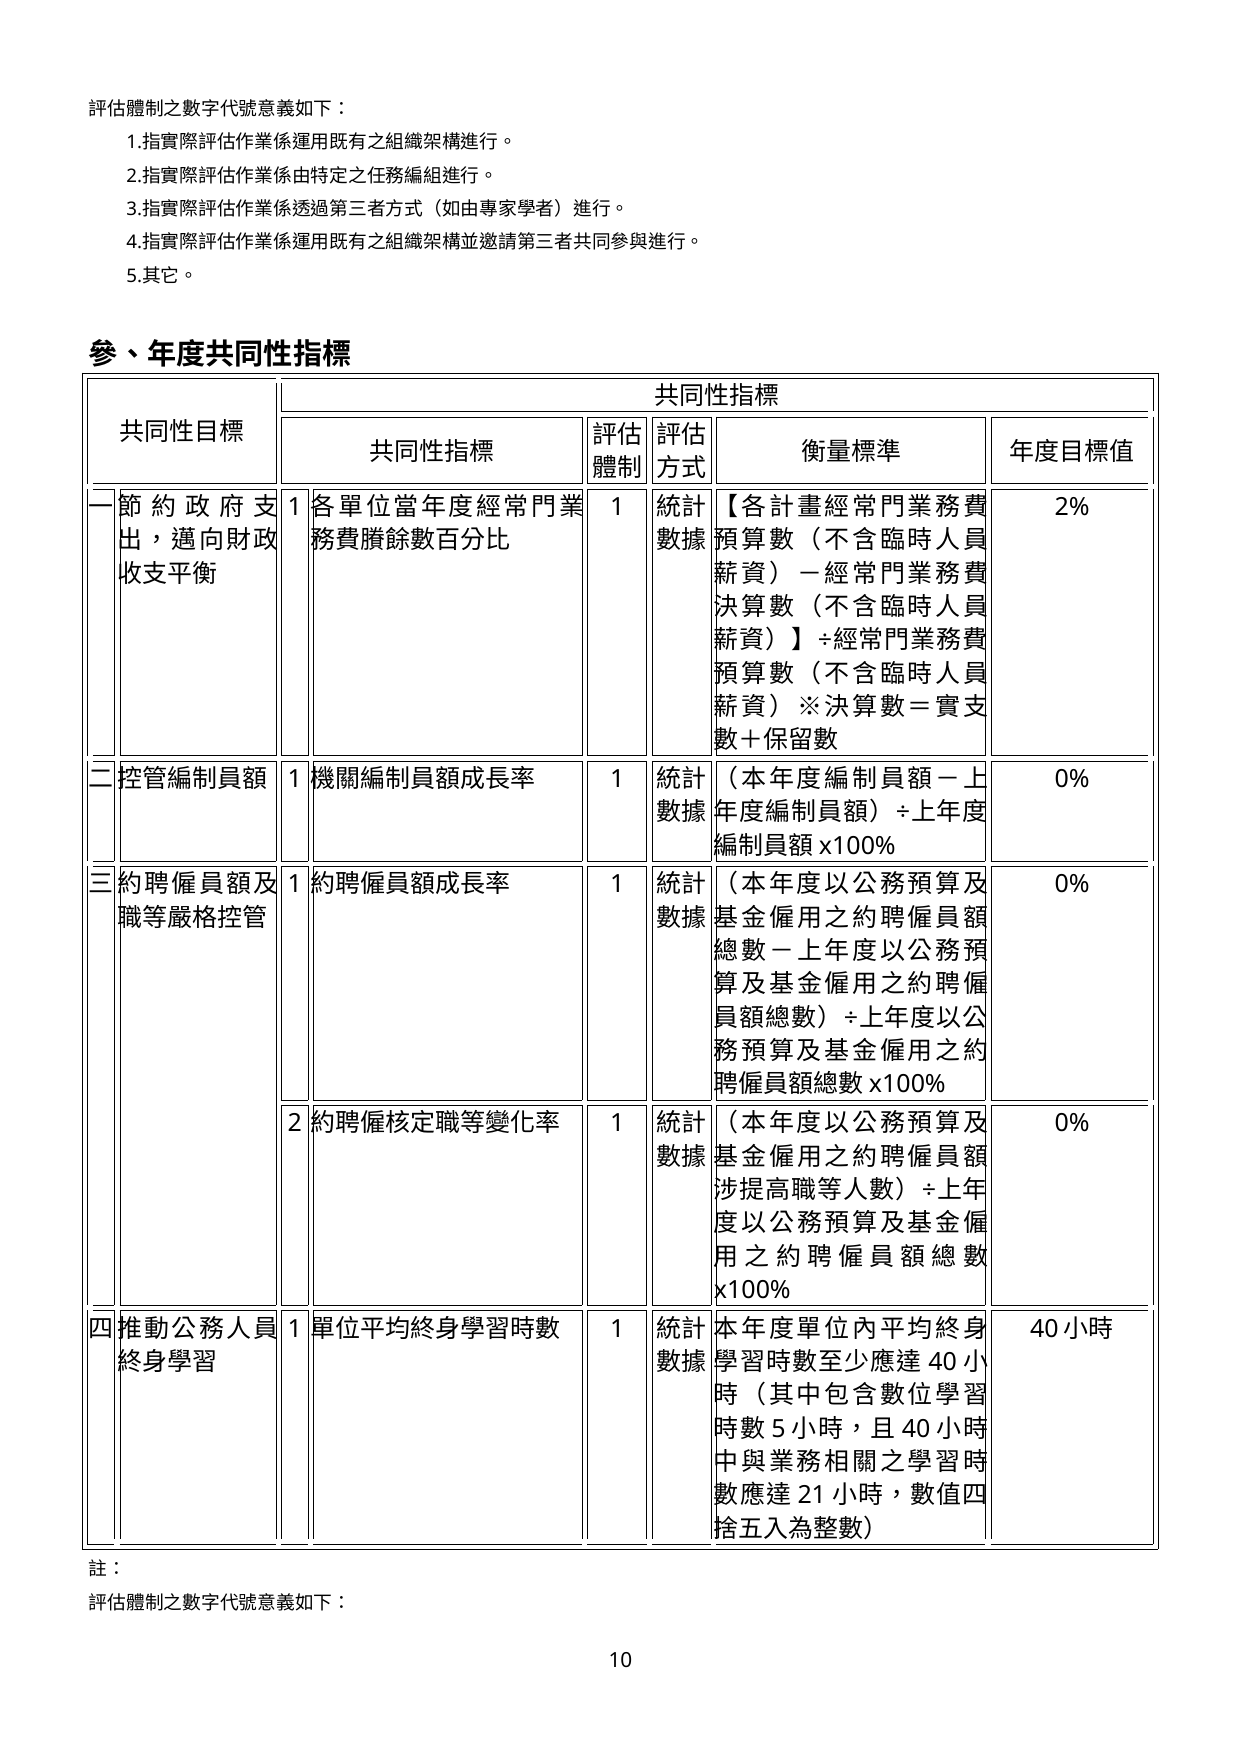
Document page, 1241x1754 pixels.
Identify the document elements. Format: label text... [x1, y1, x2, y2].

text 註： [89, 1550, 1152, 1582]
table_cell 1 [278, 861, 311, 1099]
table_cell 約聘僱員額成長率 [311, 861, 585, 1099]
table_cell 單位平均終身學習時數 [311, 1305, 585, 1544]
table_cell 1 [278, 1305, 311, 1544]
table_cell 1 [585, 1305, 649, 1544]
table_cell 統計數據 [649, 1305, 714, 1544]
table_cell 共同性指標 [278, 411, 585, 483]
table_cell 約聘僱核定職等變化率 [311, 1100, 585, 1305]
table_cell 二 [85, 755, 117, 861]
table_cell 1 [278, 483, 311, 755]
table_cell 衡量標準 [714, 412, 988, 483]
table_cell 【各計畫經常門業務費預算數（不含臨時人員薪資）－經常門業務費決算數（不含臨時人員薪資）】÷經常門業務費預算數（不含臨時人員薪資）※決算數＝實支數＋保留數 [714, 483, 988, 755]
table_cell 1 [585, 755, 649, 861]
table_cell 推動公務人員終身學習 [117, 1305, 278, 1544]
table_cell 統計數據 [649, 483, 714, 755]
table_cell 控管編制員額 [117, 755, 278, 861]
table_cell 機關編制員額成長率 [311, 755, 585, 861]
table_cell 評估 體制 [585, 412, 649, 483]
text 3.指實際評估作業係透過第三者方式（如由專家學者）進行。 [89, 189, 1152, 222]
table_cell 1 [585, 1100, 649, 1305]
table_cell 1 [585, 861, 649, 1099]
table_cell 1 [585, 483, 649, 755]
table_cell 四 [85, 1305, 117, 1544]
table_cell 統計數據 [649, 861, 714, 1099]
table_cell （本年度以公務預算及基金僱用之約聘僱員額總數－上年度以公務預算及基金僱用之約聘僱員額總數）÷上年度以公務預算及基金僱用之約聘僱員額總數x100% [714, 861, 988, 1099]
table_cell 統計數據 [649, 755, 714, 861]
table_cell 三 [85, 861, 117, 1305]
text 評估體制之數字代號意義如下： [89, 1582, 1152, 1616]
table_cell 本年度單位內平均終身學習時數至少應達40小時（其中包含數位學習時數5小時，且40小時中與業務相關之學習時數應達21小時，數值四捨五入為整數） [714, 1305, 988, 1544]
table_cell 0% [988, 1100, 1156, 1305]
text 評估體制之數字代號意義如下： [89, 89, 1152, 122]
table_header 共同性目標 [85, 374, 278, 483]
table_cell 各單位當年度經常門業務費賸餘數百分比 [311, 483, 585, 755]
table_cell 0% [988, 755, 1156, 861]
text 2.指實際評估作業係由特定之任務編組進行。 [89, 155, 1152, 189]
table_cell 節約政府支出，邁向財政收支平衡 [117, 483, 278, 755]
table_cell 1 [278, 755, 311, 861]
table_cell 一 [85, 483, 117, 755]
table_cell 統計數據 [649, 1100, 714, 1305]
text 參、年度共同性指標 [89, 331, 1152, 372]
table_cell 40小時 [988, 1305, 1156, 1544]
table_cell 2% [988, 483, 1156, 755]
table_cell 0% [988, 861, 1156, 1099]
table_cell （本年度編制員額－上年度編制員額）÷上年度編制員額x100% [714, 755, 988, 861]
text 5.其它。 [89, 255, 1152, 289]
table_header 共同性指標 [278, 374, 1156, 411]
text 4.指實際評估作業係運用既有之組織架構並邀請第三者共同參與進行。 [89, 222, 1152, 255]
table_cell 評估 方式 [649, 412, 714, 483]
table_cell 年度目標值 [988, 411, 1156, 483]
text 1.指實際評估作業係運用既有之組織架構進行。 [89, 122, 1152, 155]
table_cell 約聘僱員額及職等嚴格控管 [117, 861, 278, 1305]
table_cell （本年度以公務預算及基金僱用之約聘僱員額涉提高職等人數）÷上年度以公務預算及基金僱用之約聘僱員額總數x100% [714, 1100, 988, 1305]
table_cell 2 [278, 1100, 311, 1305]
